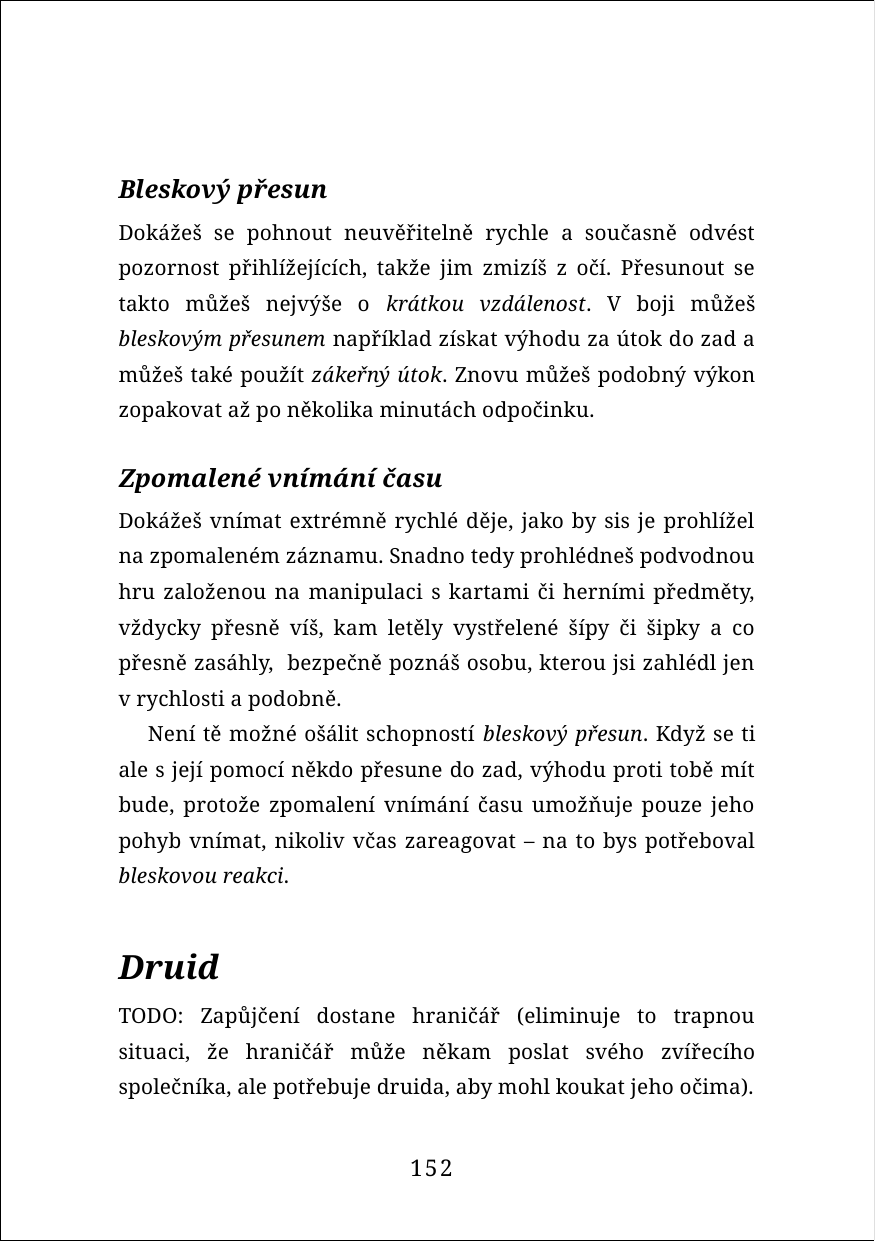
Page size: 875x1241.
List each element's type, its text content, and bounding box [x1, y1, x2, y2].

subtitle Druid [118, 944, 756, 989]
subtitle Zpomalené vnímání času [118, 460, 756, 494]
text TODO: Zapůjčení dostane hraničář (eliminuje to trapnou situaci, že hraničář může někam poslat svého zvířecího společníka, ale potřebuje druida, aby mohl koukat jeho očima). [118, 1001, 756, 1101]
text Dokážeš se pohnout neuvěřitelně rychle a současně odvést pozornost přihlížejících, takže jim zmizíš z očí. Přesunout se takto můžeš nejvýše o krátkou vzdálenost. V boji můžeš bleskovým přesunem například získat výhodu za útok do zad a můžeš také použít zákeřný útok. Znovu můžeš podobný výkon zopakovat až po několika minutách odpočinku. [118, 218, 756, 424]
text Dokážeš vnímat extrémně rychlé děje, jako by sis je prohlížel na zpomaleném záznamu. Snadno tedy prohlédneš podvodnou hru založenou na manipulaci s kartami či herními předměty, vždycky přesně víš, kam letěly vystřelené šípy či šipky a co přesně zasáhly, bezpečně poznáš osobu, kterou jsi zahlédl jen v rychlosti a podobně. Není tě možné ošálit schopností bleskový přesun. Když se ti ale s její pomocí někdo přesune do zad, výhodu proti tobě mít bude, protože zpomalení vnímání času umožňuje pouze jeho pohyb vnímat, nikoliv včas zareagovat – na to bys potřeboval bleskovou reakci. [118, 506, 756, 890]
subtitle Bleskový přesun [118, 172, 756, 206]
